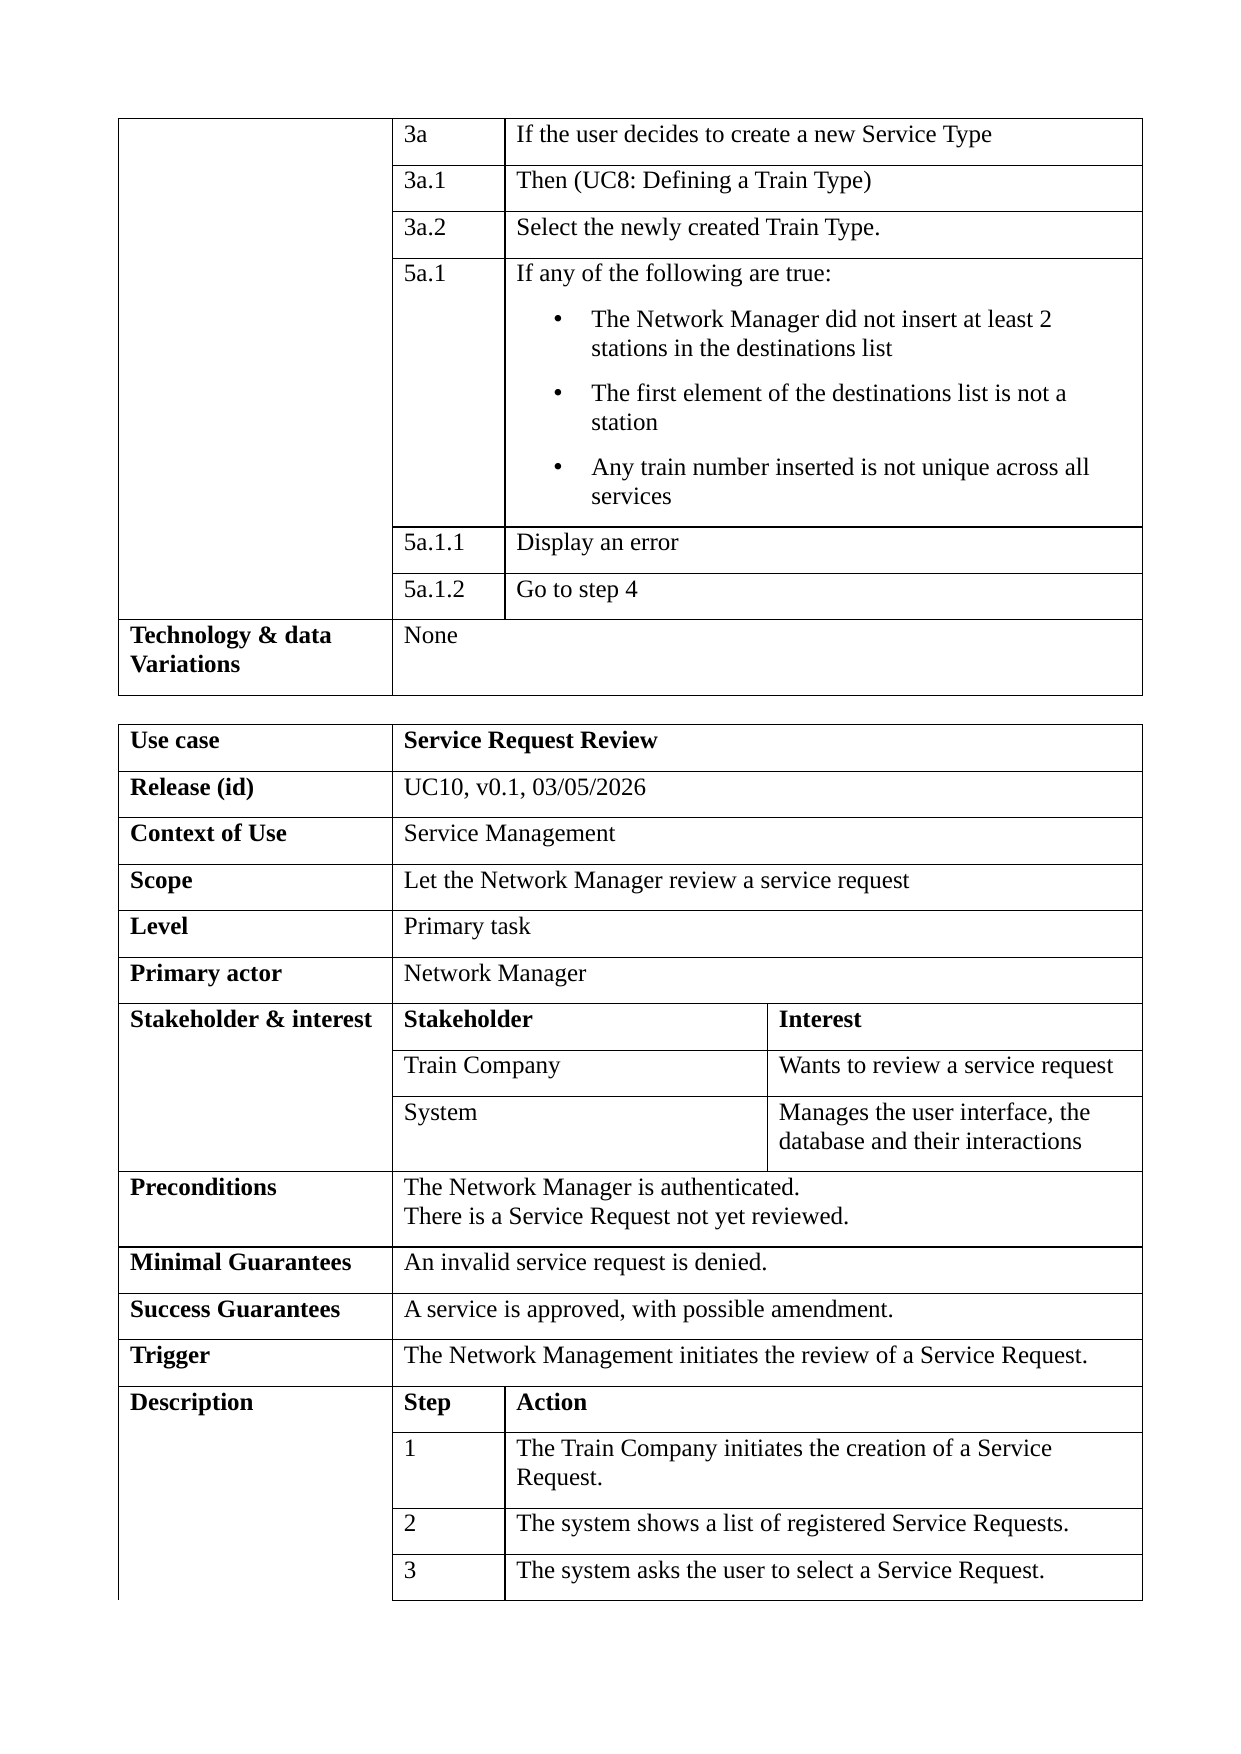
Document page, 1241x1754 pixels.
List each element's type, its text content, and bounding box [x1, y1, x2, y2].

table_cell Display an error [506, 528, 1142, 573]
table_cell [119, 119, 392, 619]
table_cell Select the newly created Train Type. [506, 212, 1142, 257]
table_cell Stakeholder [393, 1004, 767, 1049]
table_cell Stakeholder & interest [119, 1004, 392, 1171]
table_cell 2 [393, 1509, 504, 1554]
table_cell Success Guarantees [119, 1294, 392, 1339]
table_cell Minimal Guarantees [119, 1248, 392, 1293]
table_cell The Network Manager is authenticated. There is a Service Request not yet reviewed. [393, 1172, 1142, 1246]
table_cell A service is approved, with possible amendment. [393, 1294, 1142, 1339]
table_cell Trigger [119, 1340, 392, 1386]
table_cell If any of the following are true: The Network Manager did not insert at least 2 stations in the destinations list The first element of the destinations list is not a station Any train number inserted is not unique across all services [506, 259, 1142, 526]
table_cell Release (id) [119, 772, 392, 817]
table_cell 5a.1 [393, 259, 504, 526]
table_cell 3a.1 [393, 166, 504, 211]
table_cell 3a [393, 119, 504, 164]
table_cell Primary actor [119, 958, 392, 1003]
table_cell Interest [768, 1004, 1142, 1049]
table_cell Scope [119, 865, 392, 910]
table_cell 5a.1.2 [393, 574, 504, 619]
table_cell 1 [393, 1433, 504, 1507]
table_cell 3 [393, 1555, 504, 1600]
table_cell Train Company [393, 1051, 767, 1096]
table_cell The Train Company initiates the creation of a Service Request. [506, 1433, 1142, 1507]
table_cell Action [506, 1387, 1142, 1432]
table_cell None [393, 620, 1142, 694]
table_cell An invalid service request is denied. [393, 1248, 1142, 1293]
table_cell Preconditions [119, 1172, 392, 1246]
table_cell Manages the user interface, the database and their interactions [768, 1097, 1142, 1171]
table_cell UC10, v0.1, 03/05/2026 [393, 772, 1142, 817]
table_header Use case [119, 725, 392, 771]
table_cell Go to step 4 [506, 574, 1142, 619]
table_cell The system shows a list of registered Service Requests. [506, 1509, 1142, 1554]
table_cell Then (UC8: Defining a Train Type) [506, 166, 1142, 211]
table_cell Step [393, 1387, 504, 1432]
table_cell Network Manager [393, 958, 1142, 1003]
table_cell The Network Management initiates the review of a Service Request. [393, 1340, 1142, 1386]
table_cell System [393, 1097, 767, 1171]
table_cell The system asks the user to select a Service Request. [506, 1555, 1142, 1600]
table_cell Service Management [393, 818, 1142, 864]
table_cell Primary task [393, 911, 1142, 957]
table_cell Level [119, 911, 392, 957]
table_cell Technology & data Variations [119, 620, 392, 694]
table_cell If the user decides to create a new Service Type [506, 119, 1142, 164]
table_cell Wants to review a service request [768, 1051, 1142, 1096]
table_cell 5a.1.1 [393, 528, 504, 573]
table_cell Let the Network Manager review a service request [393, 865, 1142, 910]
table_cell 3a.2 [393, 212, 504, 257]
table_header Service Request Review [393, 725, 1142, 771]
table_cell Description [119, 1387, 392, 1600]
table_cell Context of Use [119, 818, 392, 864]
